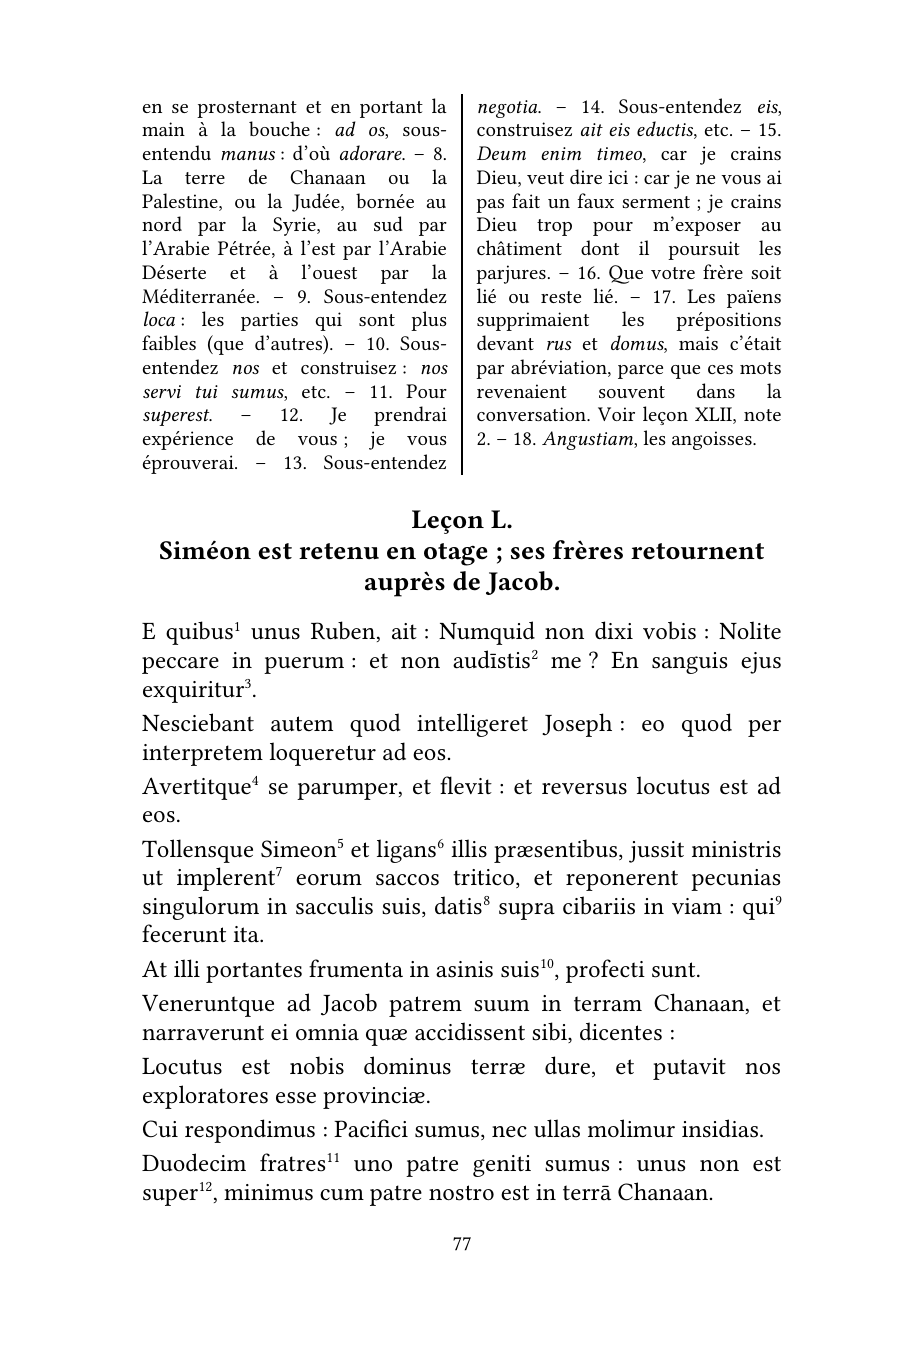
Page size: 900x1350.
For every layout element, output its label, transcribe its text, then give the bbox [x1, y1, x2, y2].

text en se prosternant et en portant la main à la bouche : ad os, sous-entendu manus : d’où adorare. – 8. La terre de Chanaan ou la Palestine, ou la Judée, bornée au nord par la Syrie, au sud par l’Arabie Pétrée, à l’est par l’Arabie Déserte et à l’ouest par la Méditerranée. – 9. Sous-entendez loca : les parties qui sont plus faibles (que d’autres). – 10. Sous-entendez nos et construisez : nos servi tui sumus, etc. – 11. Pour superest. – 12. Je prendrai expérience de vous ; je vous éprouverai. – 13. Sous-entendez [142, 94, 447, 474]
text Avertitque4 se parumper, et flevit : et reversus locutus est ad eos. [142, 772, 782, 829]
text Nesciebant autem quod intelligeret Joseph : eo quod per interpretem loqueretur ad eos. [142, 709, 782, 766]
text Leçon L. Siméon est retenu en otage ; ses frères retournent auprès de Jacob. [142, 504, 782, 597]
text Locutus est nobis dominus terræ dure, et putavit nos exploratores esse provinciæ. [142, 1052, 782, 1109]
text E quibus1 unus Ruben, ait : Numquid non dixi vobis : Nolite peccare in puerum : et non audīstis2 me ? En sanguis ejus exquiritur3. [142, 617, 782, 703]
text Tollensque Simeon5 et ligans6 illis præsentibus, jussit ministris ut implerent7 eorum saccos tritico, et reponerent pecunias singulorum in sacculis suis, datis8 supra cibariis in viam : qui9 fecerunt ita. [142, 835, 782, 949]
text Duodecim fratres11 uno patre geniti sumus : unus non est super12, minimus cum patre nostro est in terrā Chanaan. [142, 1149, 782, 1206]
text negotia. – 14. Sous-entendez eis, construisez ait eis eductis, etc. – 15. Deum enim timeo, car je crains Dieu, veut dire ici : car je ne vous ai pas fait un faux serment ; je crains Dieu trop pour m’exposer au châtiment dont il poursuit les parjures. – 16. Que votre frère soit lié ou reste lié. – 17. Les païens supprimaient les prépositions devant rus et domus, mais c’était par abréviation, parce que ces mots revenaient souvent dans la conversation. Voir leçon XLII, note 2. – 18. Angustiam, les angoisses. [476, 94, 782, 451]
text Veneruntque ad Jacob patrem suum in terram Chanaan, et narraverunt ei omnia quæ accidissent sibi, dicentes : [142, 989, 782, 1046]
text Cui respondimus : Pacifici sumus, nec ullas molimur insidias. [142, 1115, 782, 1143]
text At illi portantes frumenta in asinis suis10, profecti sunt. [142, 955, 782, 983]
